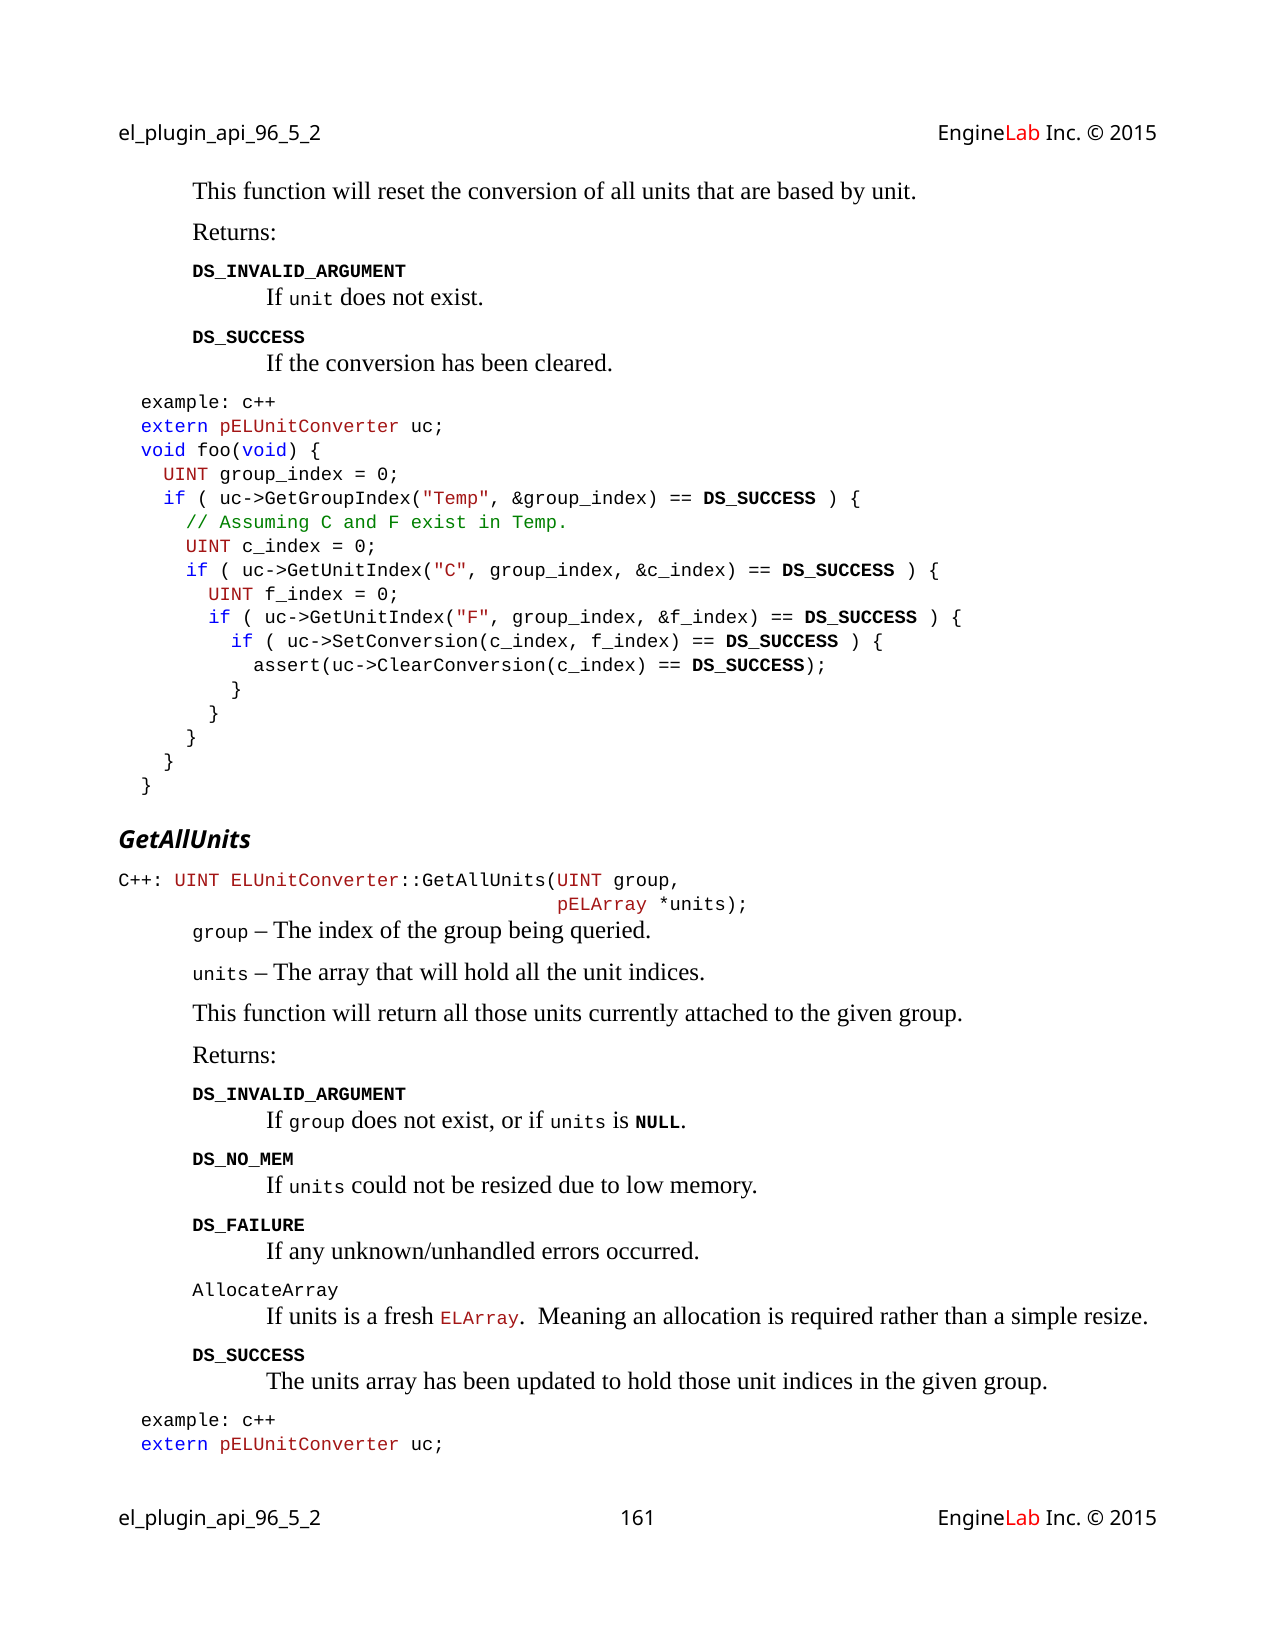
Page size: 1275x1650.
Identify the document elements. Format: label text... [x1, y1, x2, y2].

text C++: UINT ELUnitConverter::GetAllUnits(UINT group, [118, 868, 1157, 892]
text if ( uc->SetConversion(c_index, f_index) == DS_SUCCESS ) { [118, 629, 1157, 653]
text This function will reset the conversion of all units that are based by unit. [118, 176, 1157, 205]
text UINT c_index = 0; [118, 533, 1157, 557]
text if ( uc->GetUnitIndex("C", group_index, &c_index) == DS_SUCCESS ) { [118, 557, 1157, 581]
text If units could not be resized due to low memory. [118, 1170, 1157, 1199]
text } [118, 701, 1157, 724]
text if ( uc->GetGroupIndex("Temp", &group_index) == DS_SUCCESS ) { [118, 485, 1157, 509]
text example: c++ [118, 389, 1157, 413]
text } [118, 748, 1157, 772]
text Returns: [118, 1040, 1157, 1068]
text UINT group_index = 0; [118, 461, 1157, 485]
text AllocateArray [118, 1277, 1157, 1301]
text If unit does not exist. [118, 282, 1157, 311]
text DS_INVALID_ARGUMENT [118, 258, 1157, 282]
text group – The index of the group being queried. [118, 916, 1157, 944]
text This function will return all those units currently attached to the given group. [118, 998, 1157, 1027]
text example: c++ [118, 1408, 1157, 1432]
text if ( uc->GetUnitIndex("F", group_index, &f_index) == DS_SUCCESS ) { [118, 605, 1157, 629]
text } [118, 724, 1157, 748]
text DS_FAILURE [118, 1212, 1157, 1236]
text extern pELUnitConverter uc; [118, 413, 1157, 437]
text UINT f_index = 0; [118, 581, 1157, 605]
text units – The array that will hold all the unit indices. [118, 957, 1157, 986]
text DS_NO_MEM [118, 1146, 1157, 1170]
text Returns: [118, 217, 1157, 246]
text If group does not exist, or if units is NULL. [118, 1105, 1157, 1134]
text If the conversion has been cleared. [118, 348, 1157, 377]
text DS_SUCCESS [118, 324, 1157, 348]
text extern pELUnitConverter uc; [118, 1432, 1157, 1456]
text // Assuming C and F exist in Temp. [118, 509, 1157, 533]
text DS_INVALID_ARGUMENT [118, 1081, 1157, 1105]
text pELArray *units); [118, 892, 1157, 916]
text } [118, 677, 1157, 701]
text If any unknown/unhandled errors occurred. [118, 1236, 1157, 1264]
text } [118, 772, 1157, 796]
text DS_SUCCESS [118, 1342, 1157, 1366]
text void foo(void) { [118, 437, 1157, 461]
subtitle GetAllUnits [118, 821, 1157, 855]
text The units array has been updated to hold those unit indices in the given group. [118, 1366, 1157, 1395]
text If units is a fresh ELArray. Meaning an allocation is required rather than a simple resize. [118, 1301, 1157, 1330]
text assert(uc->ClearConversion(c_index) == DS_SUCCESS); [118, 653, 1157, 677]
